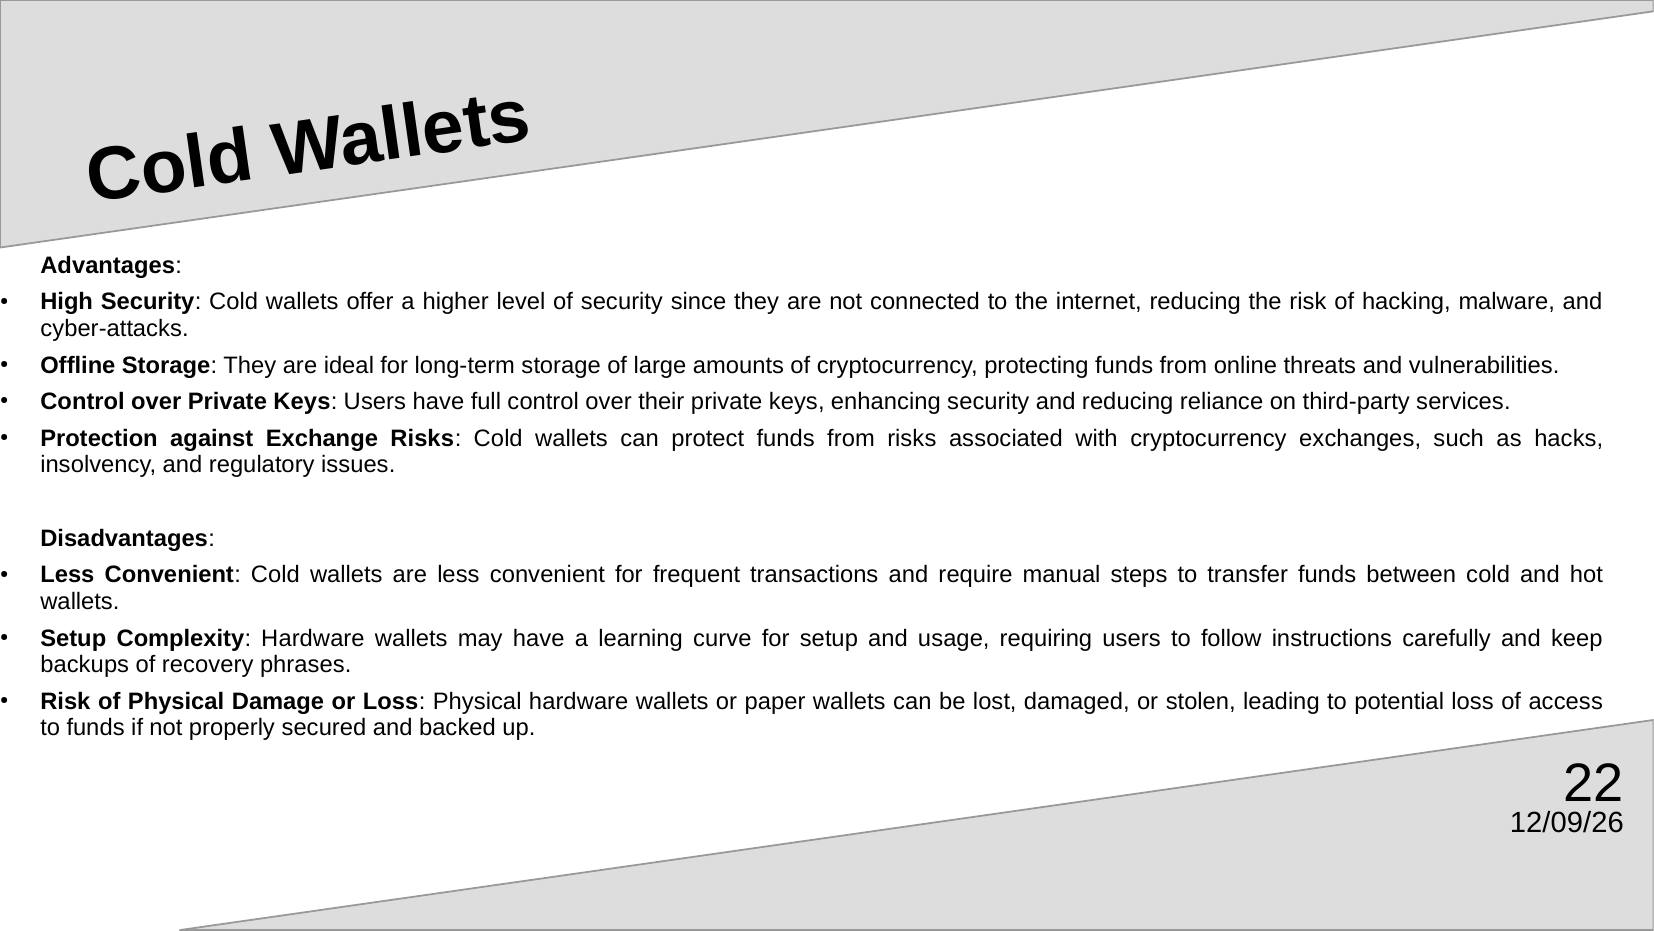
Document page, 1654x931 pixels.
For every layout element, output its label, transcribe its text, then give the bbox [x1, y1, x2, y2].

title Cold Wallets [3, 0, 1406, 251]
list Advantages: High Security: Cold wallets offer a higher level of security since they are not connected to the internet, reducing the risk of hacking, malware, and cyber-attacks. Offline Storage: They are ideal for long-term storage of large amounts of cryptocurrency, protecting funds from online threats and vulnerabilities. Control over Private Keys: Users have full control over their private keys, enhancing security and reducing reliance on third-party services. Protection against Exchange Risks: Cold wallets can protect funds from risks associated with cryptocurrency exchanges, such as hacks, insolvency, and regulatory issues. Disadvantages: Less Convenient: Cold wallets are less convenient for frequent transactions and require manual steps to transfer funds between cold and hot wallets. Setup Complexity: Hardware wallets may have a learning curve for setup and usage, requiring users to follow instructions carefully and keep backups of recovery phrases. Risk of Physical Damage or Loss: Physical hardware wallets or paper wallets can be lost, damaged, or stolen, leading to potential loss of access to funds if not properly secured and backed up. [0, 251, 1606, 751]
